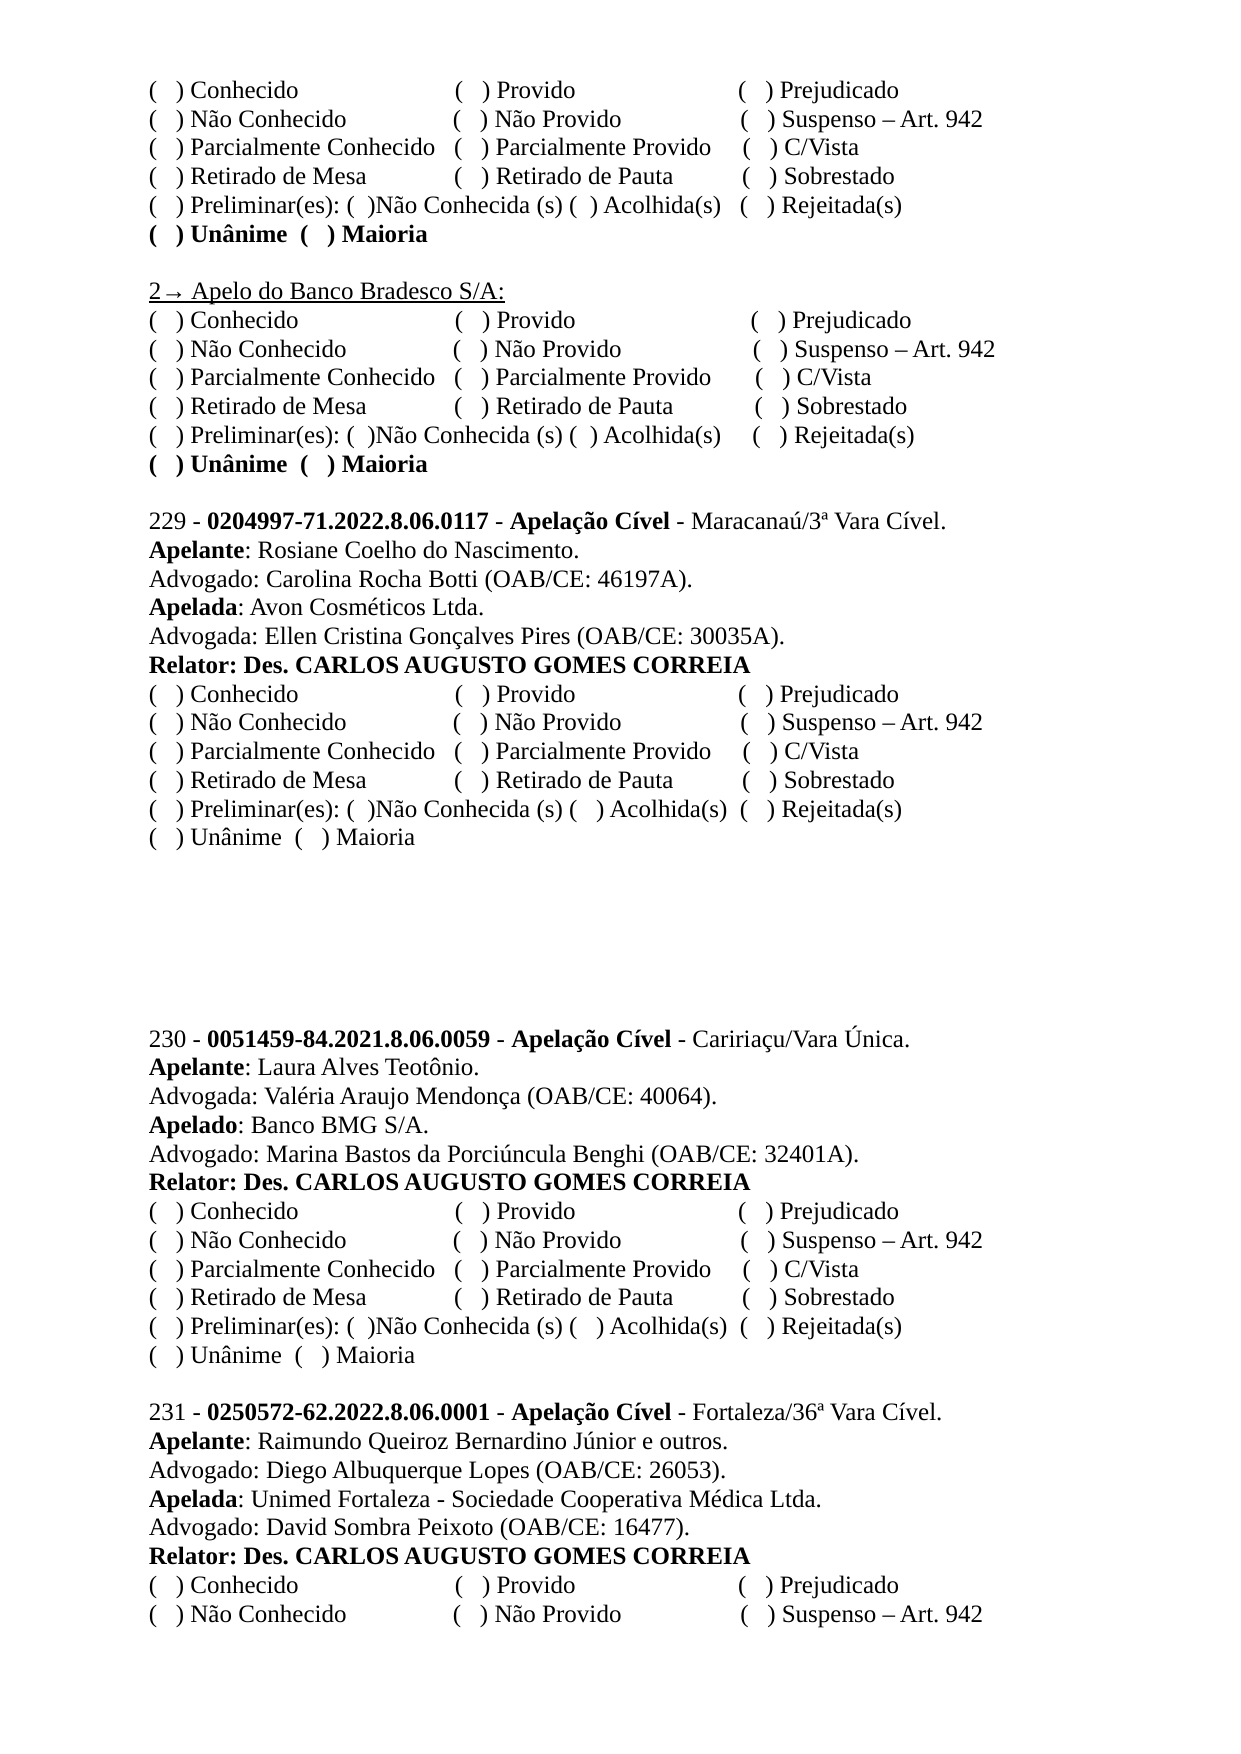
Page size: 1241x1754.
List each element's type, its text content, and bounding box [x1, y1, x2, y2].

text ( ) Conhecido ( ) Provido ( ) Prejudicado [148, 1570, 1141, 1599]
text ( ) Retirado de Mesa ( ) Retirado de Pauta ( ) Sobrestado [148, 765, 1158, 794]
text ( ) Retirado de Mesa ( ) Retirado de Pauta ( ) Sobrestado [148, 161, 1158, 190]
text ( ) Não Conhecido ( ) Não Provido ( ) Suspenso – Art. 942 [148, 707, 1158, 736]
text Apelante: Rosiane Coelho do Nascimento. [148, 535, 1141, 564]
text ( ) Conhecido ( ) Provido ( ) Prejudicado [148, 75, 1141, 104]
text Apelada: Unimed Fortaleza - Sociedade Cooperativa Médica Ltda. [148, 1484, 1141, 1512]
text ( ) Parcialmente Conhecido ( ) Parcialmente Provido ( ) C/Vista [148, 132, 1158, 161]
text ( ) Unânime ( ) Maioria [148, 822, 1158, 851]
text Advogada: Ellen Cristina Gonçalves Pires (OAB/CE: 30035A). [148, 621, 1141, 650]
text ( ) Não Conhecido ( ) Não Provido ( ) Suspenso – Art. 942 [148, 104, 1158, 132]
text ( ) Não Conhecido ( ) Não Provido ( ) Suspenso – Art. 942 [148, 334, 1158, 362]
text Relator: Des. CARLOS AUGUSTO GOMES CORREIA [148, 1541, 1141, 1570]
text Relator: Des. CARLOS AUGUSTO GOMES CORREIA [148, 650, 1141, 679]
text Advogado: David Sombra Peixoto (OAB/CE: 16477). [148, 1512, 1141, 1541]
text 231 - 0250572-62.2022.8.06.0001 - Apelação Cível - Fortaleza/36ª Vara Cível. [148, 1397, 1141, 1426]
text Advogado: Carolina Rocha Botti (OAB/CE: 46197A). [148, 564, 1141, 592]
text ( ) Preliminar(es): ( )Não Conhecida (s) ( ) Acolhida(s) ( ) Rejeitada(s) [148, 190, 1158, 219]
text 230 - 0051459-84.2021.8.06.0059 - Apelação Cível - Caririaçu/Vara Única. [148, 1024, 1141, 1052]
text Apelante: Raimundo Queiroz Bernardino Júnior e outros. [148, 1426, 1141, 1455]
text Advogada: Valéria Araujo Mendonça (OAB/CE: 40064). [148, 1081, 1141, 1110]
text 229 - 0204997-71.2022.8.06.0117 - Apelação Cível - Maracanaú/3ª Vara Cível. [148, 506, 1141, 535]
text Apelante: Laura Alves Teotônio. [148, 1052, 1141, 1081]
text Advogado: Marina Bastos da Porciúncula Benghi (OAB/CE: 32401A). [148, 1139, 1141, 1167]
text ( ) Preliminar(es): ( )Não Conhecida (s) ( ) Acolhida(s) ( ) Rejeitada(s) [148, 1311, 1158, 1340]
text ( ) Não Conhecido ( ) Não Provido ( ) Suspenso – Art. 942 [148, 1599, 1158, 1627]
text 2→ Apelo do Banco Bradesco S/A: [148, 276, 1141, 305]
text ( ) Unânime ( ) Maioria [148, 1340, 1158, 1369]
text ( ) Conhecido ( ) Provido ( ) Prejudicado [148, 305, 1141, 334]
text ( ) Preliminar(es): ( )Não Conhecida (s) ( ) Acolhida(s) ( ) Rejeitada(s) [148, 420, 1158, 449]
text ( ) Retirado de Mesa ( ) Retirado de Pauta ( ) Sobrestado [148, 391, 1158, 420]
text ( ) Parcialmente Conhecido ( ) Parcialmente Provido ( ) C/Vista [148, 1254, 1158, 1282]
text Advogado: Diego Albuquerque Lopes (OAB/CE: 26053). [148, 1455, 1141, 1484]
text ( ) Não Conhecido ( ) Não Provido ( ) Suspenso – Art. 942 [148, 1225, 1158, 1254]
text ( ) Conhecido ( ) Provido ( ) Prejudicado [148, 1196, 1141, 1225]
text ( ) Preliminar(es): ( )Não Conhecida (s) ( ) Acolhida(s) ( ) Rejeitada(s) [148, 794, 1158, 822]
text Apelado: Banco BMG S/A. [148, 1110, 1141, 1139]
text ( ) Conhecido ( ) Provido ( ) Prejudicado [148, 679, 1141, 707]
text ( ) Unânime ( ) Maioria [148, 449, 1158, 477]
text Relator: Des. CARLOS AUGUSTO GOMES CORREIA [148, 1167, 1141, 1196]
text ( ) Parcialmente Conhecido ( ) Parcialmente Provido ( ) C/Vista [148, 736, 1158, 765]
text ( ) Unânime ( ) Maioria [148, 219, 1158, 247]
text ( ) Retirado de Mesa ( ) Retirado de Pauta ( ) Sobrestado [148, 1282, 1158, 1311]
text ( ) Parcialmente Conhecido ( ) Parcialmente Provido ( ) C/Vista [148, 362, 1158, 391]
text Apelada: Avon Cosméticos Ltda. [148, 592, 1141, 621]
